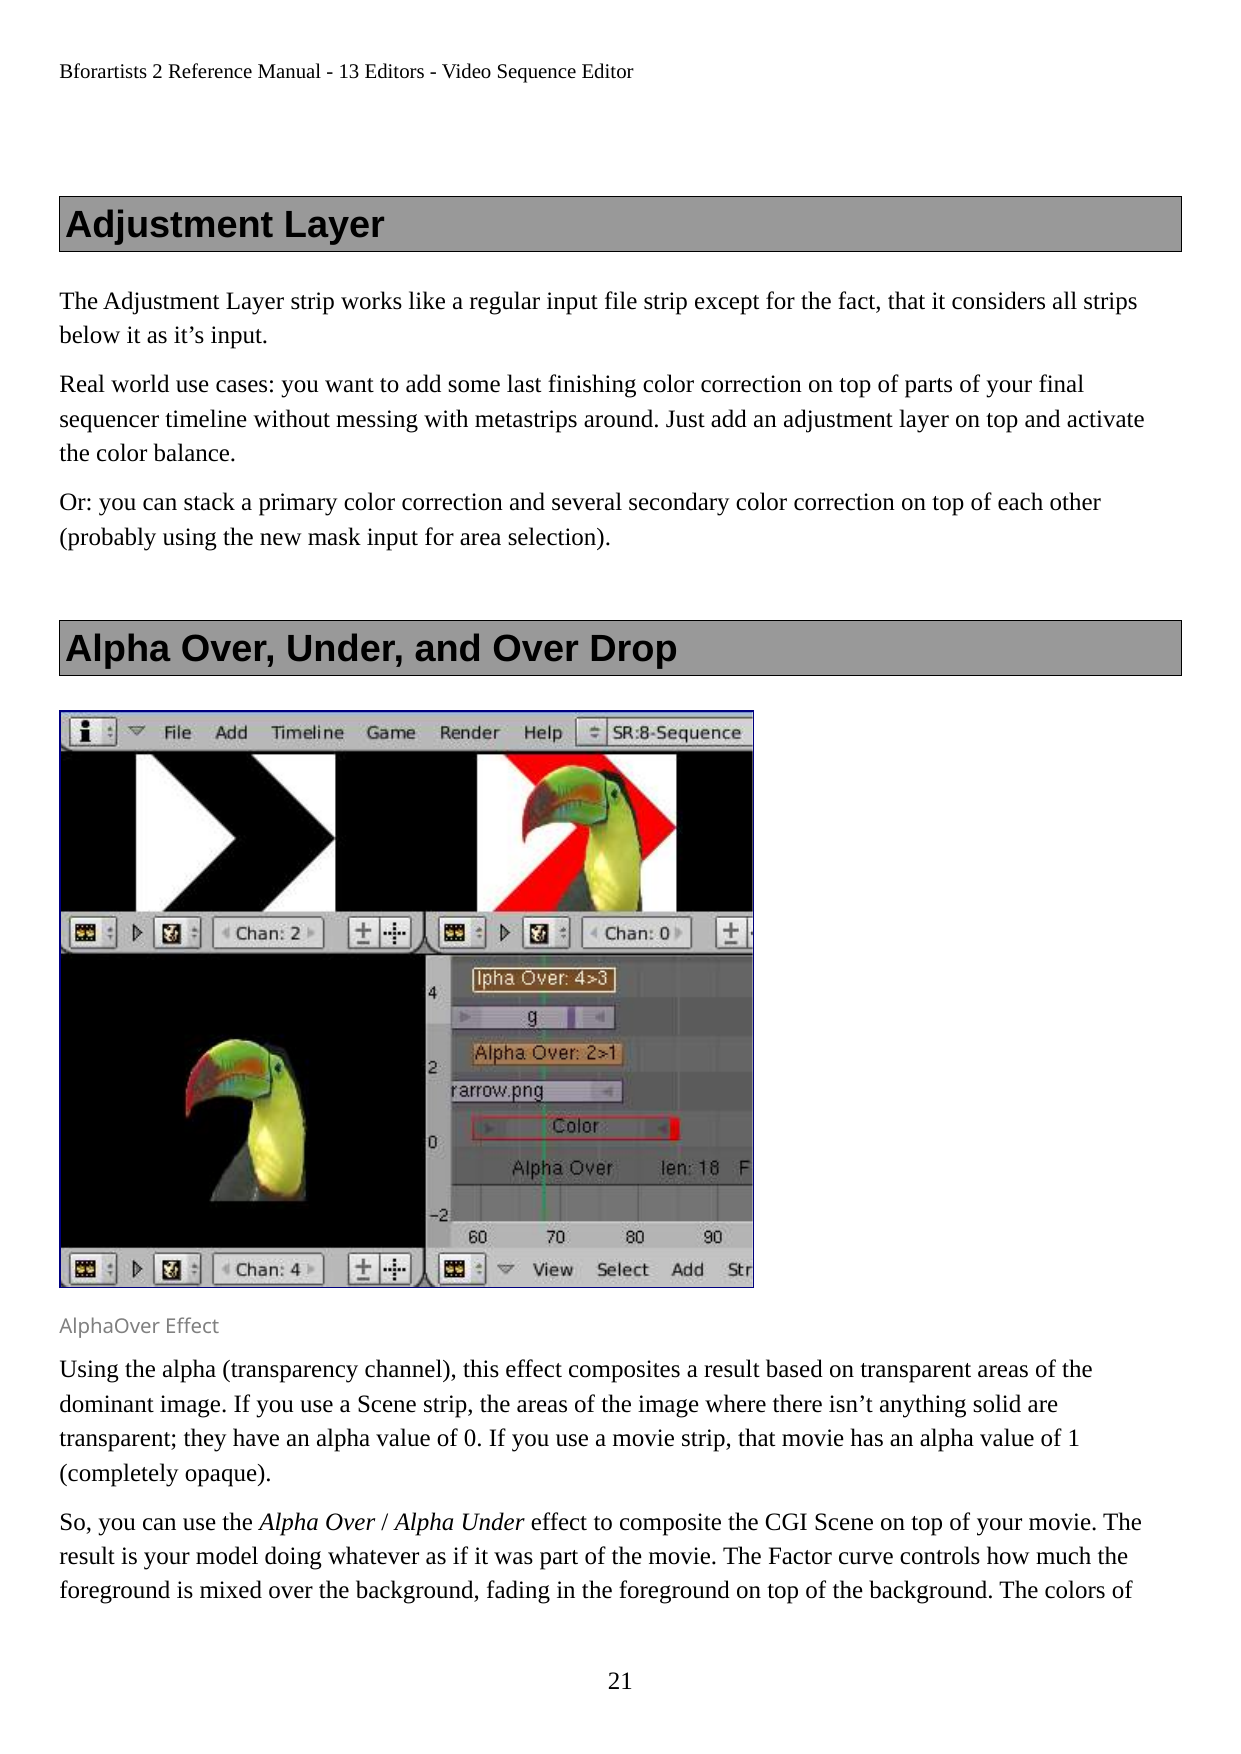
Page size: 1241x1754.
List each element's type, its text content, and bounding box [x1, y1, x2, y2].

text So, you can use the Alpha Over / Alpha Under effect to composite the CGI Scene on top of your movie. The result is your model doing whatever as if it was part of the movie. The Factor curve controls how much the foreground is mixed over the background, fading in the foreground on top of the background. The colors of [59, 1507, 1181, 1604]
text AlphaOver Effect [59, 1308, 1181, 1339]
text Or: you can stack a primary color correction and several secondary color correction on top of each other (probably using the new mask input for area selection). [59, 487, 1181, 551]
table_header Adjustment Layer [60, 197, 1181, 251]
text The Adjustment Layer strip works like a regular input file strip except for the fact, that it considers all strips below it as it’s input. [59, 286, 1181, 349]
text Real world use cases: you want to add some last finishing color correction on top of parts of your final sequencer timeline without messing with metastrips around. Just add an adjustment layer on top and activate the color balance. [59, 369, 1181, 467]
text Using the alpha (transparency channel), this effect composites a result based on transparent areas of the dominant image. If you use a Scene strip, the areas of the image where there isn’t anything solid are transparent; they have an alpha value of 0. If you use a movie strip, that movie has an alpha value of 1 (completely opaque). [59, 1354, 1181, 1486]
picture [61, 712, 753, 1287]
table_header Alpha Over, Under, and Over Drop [60, 621, 1181, 675]
